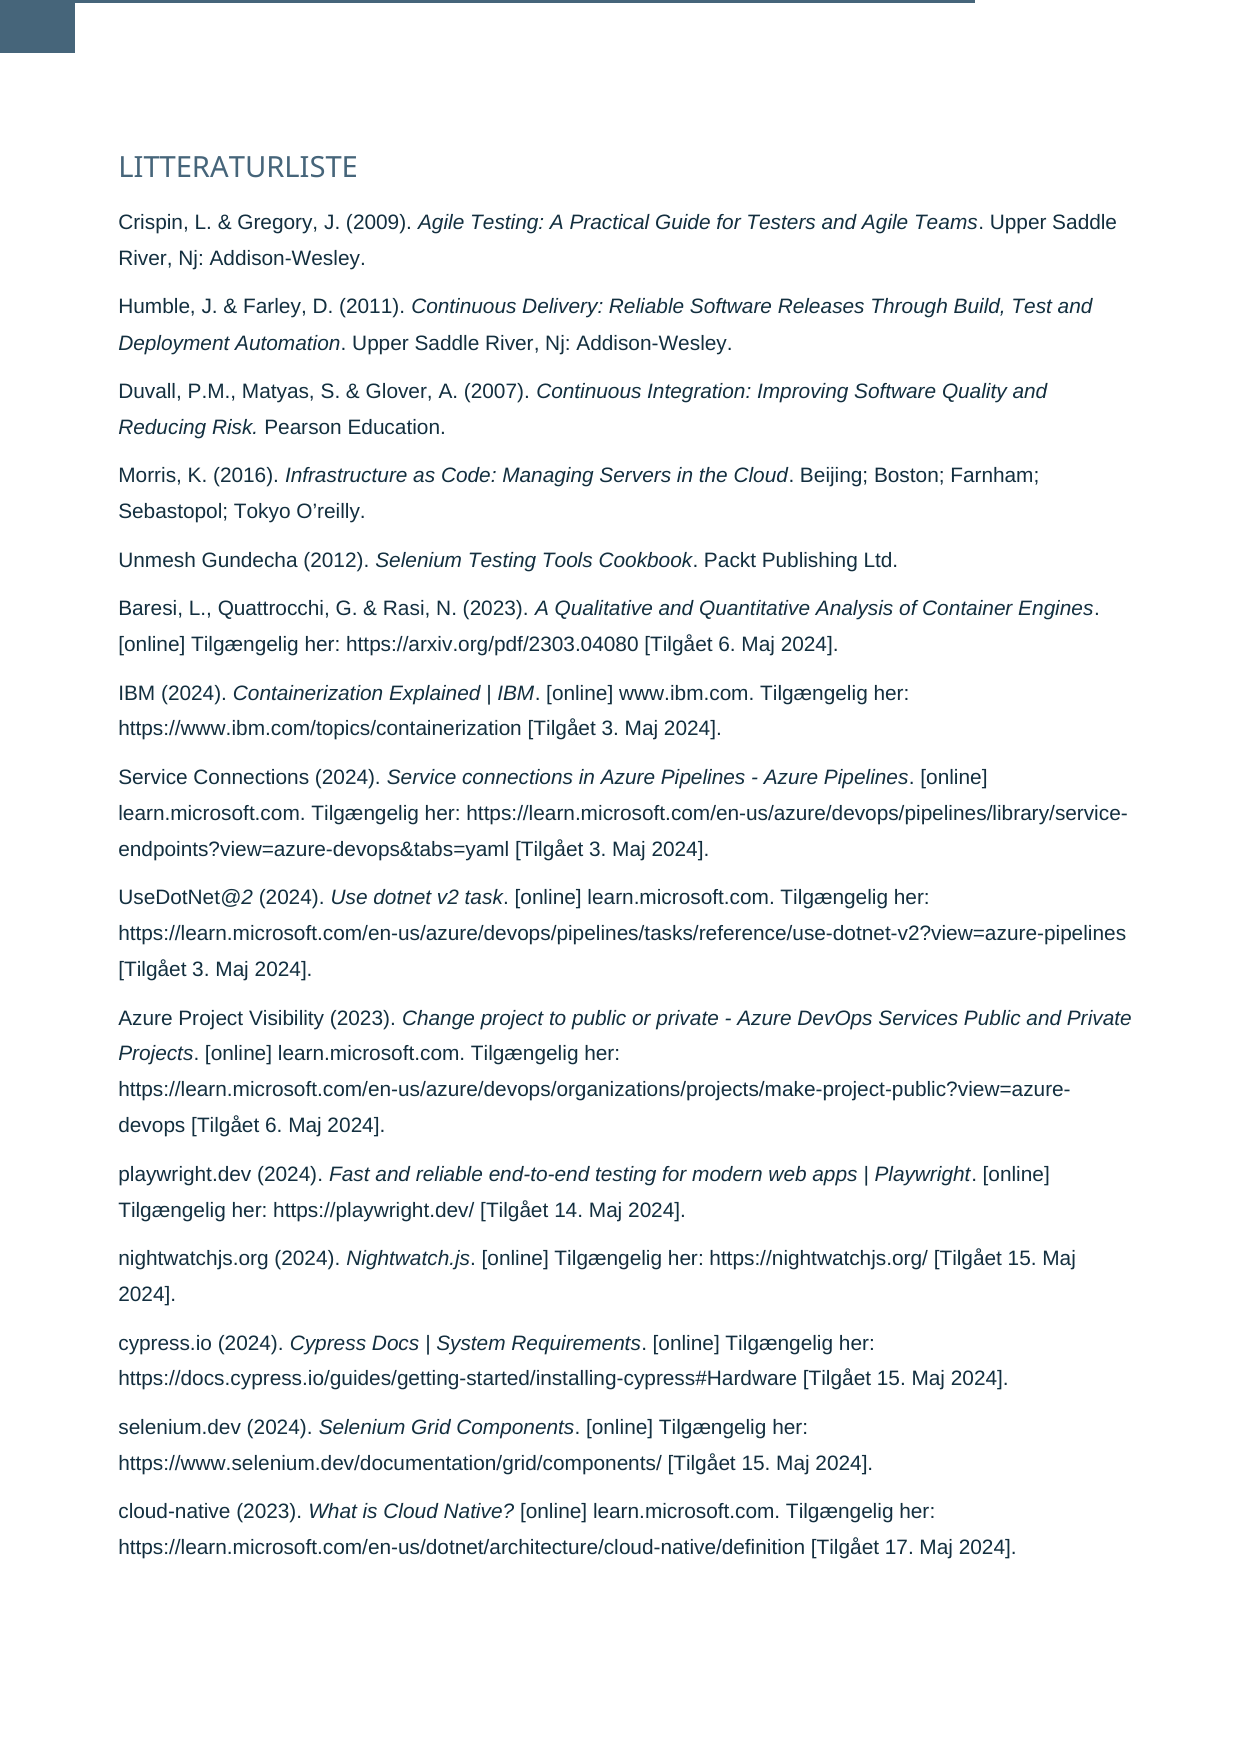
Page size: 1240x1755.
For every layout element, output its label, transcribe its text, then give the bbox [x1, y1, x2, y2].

text playwright.dev (2024). Fast and reliable end-to-end testing for modern web apps | Playwright. [online] Tilgængelig her: https://playwright.dev/ [Tilgået 14. Maj 2024]. [118, 1162, 1137, 1221]
text Baresi, L., Quattrocchi, G. & Rasi, N. (2023). A Qualitative and Quantitative Analysis of Container Engines. [online] Tilgængelig her: https://arxiv.org/pdf/2303.04080 [Tilgået 6. Maj 2024]. [118, 596, 1137, 656]
subtitle Litteraturliste [118, 146, 1137, 186]
text cloud-native (2023). What is Cloud Native? [online] learn.microsoft.com. Tilgængelig her: https://learn.microsoft.com/en-us/dotnet/architecture/cloud-native/definition [Tilgået 17. Maj 2024]. [118, 1499, 1137, 1559]
text Duvall, P.M., Matyas, S. & Glover, A. (2007). Continuous Integration: Improving Software Quality and Reducing Risk. Pearson Education. [118, 379, 1137, 439]
text Crispin, L. & Gregory, J. (2009). Agile Testing: A Practical Guide for Testers and Agile Teams. Upper Saddle River, Nj: Addison-Wesley. [118, 210, 1137, 270]
text IBM (2024). Containerization Explained | IBM. [online] www.ibm.com. Tilgængelig her: https://www.ibm.com/topics/containerization [Tilgået 3. Maj 2024]. [118, 680, 1137, 740]
text Unmesh Gundecha (2012). Selenium Testing Tools Cookbook. Packt Publishing Ltd. [118, 547, 1137, 571]
text Morris, K. (2016). Infrastructure as Code: Managing Servers in the Cloud. Beijing; Boston; Farnham; Sebastopol; Tokyo O’reilly. [118, 463, 1137, 523]
text nightwatchjs.org (2024). Nightwatch.js. [online] Tilgængelig her: https://nightwatchjs.org/ [Tilgået 15. Maj 2024]. [118, 1246, 1137, 1306]
text Azure Project Visibility (2023). Change project to public or private - Azure DevOps Services Public and Private Projects. [online] learn.microsoft.com. Tilgængelig her: https://learn.microsoft.com/en-us/azure/devops/organizations/projects/make-project-public?view=azure-devops [Tilgået 6. Maj 2024]. [118, 1005, 1137, 1137]
text UseDotNet@2 (2024). Use dotnet v2 task. [online] learn.microsoft.com. Tilgængelig her: https://learn.microsoft.com/en-us/azure/devops/pipelines/tasks/reference/use-dotnet-v2?view=azure-pipelines [Tilgået 3. Maj 2024]. [118, 885, 1137, 981]
text cypress.io (2024). Cypress Docs | System Requirements. [online] Tilgængelig her: https://docs.cypress.io/guides/getting-started/installing-cypress#Hardware [Tilgået 15. Maj 2024]. [118, 1330, 1137, 1390]
text selenium.dev (2024). Selenium Grid Components. [online] Tilgængelig her: https://www.selenium.dev/documentation/grid/components/ [Tilgået 15. Maj 2024]. [118, 1415, 1137, 1474]
text Service Connections (2024). Service connections in Azure Pipelines - Azure Pipelines. [online] learn.microsoft.com. Tilgængelig her: https://learn.microsoft.com/en-us/azure/devops/pipelines/library/service-endpoints?view=azure-devops&tabs=yaml [Tilgået 3. Maj 2024]. [118, 765, 1137, 861]
text Humble, J. & Farley, D. (2011). Continuous Delivery: Reliable Software Releases Through Build, Test and Deployment Automation. Upper Saddle River, Nj: Addison-Wesley. [118, 294, 1137, 354]
